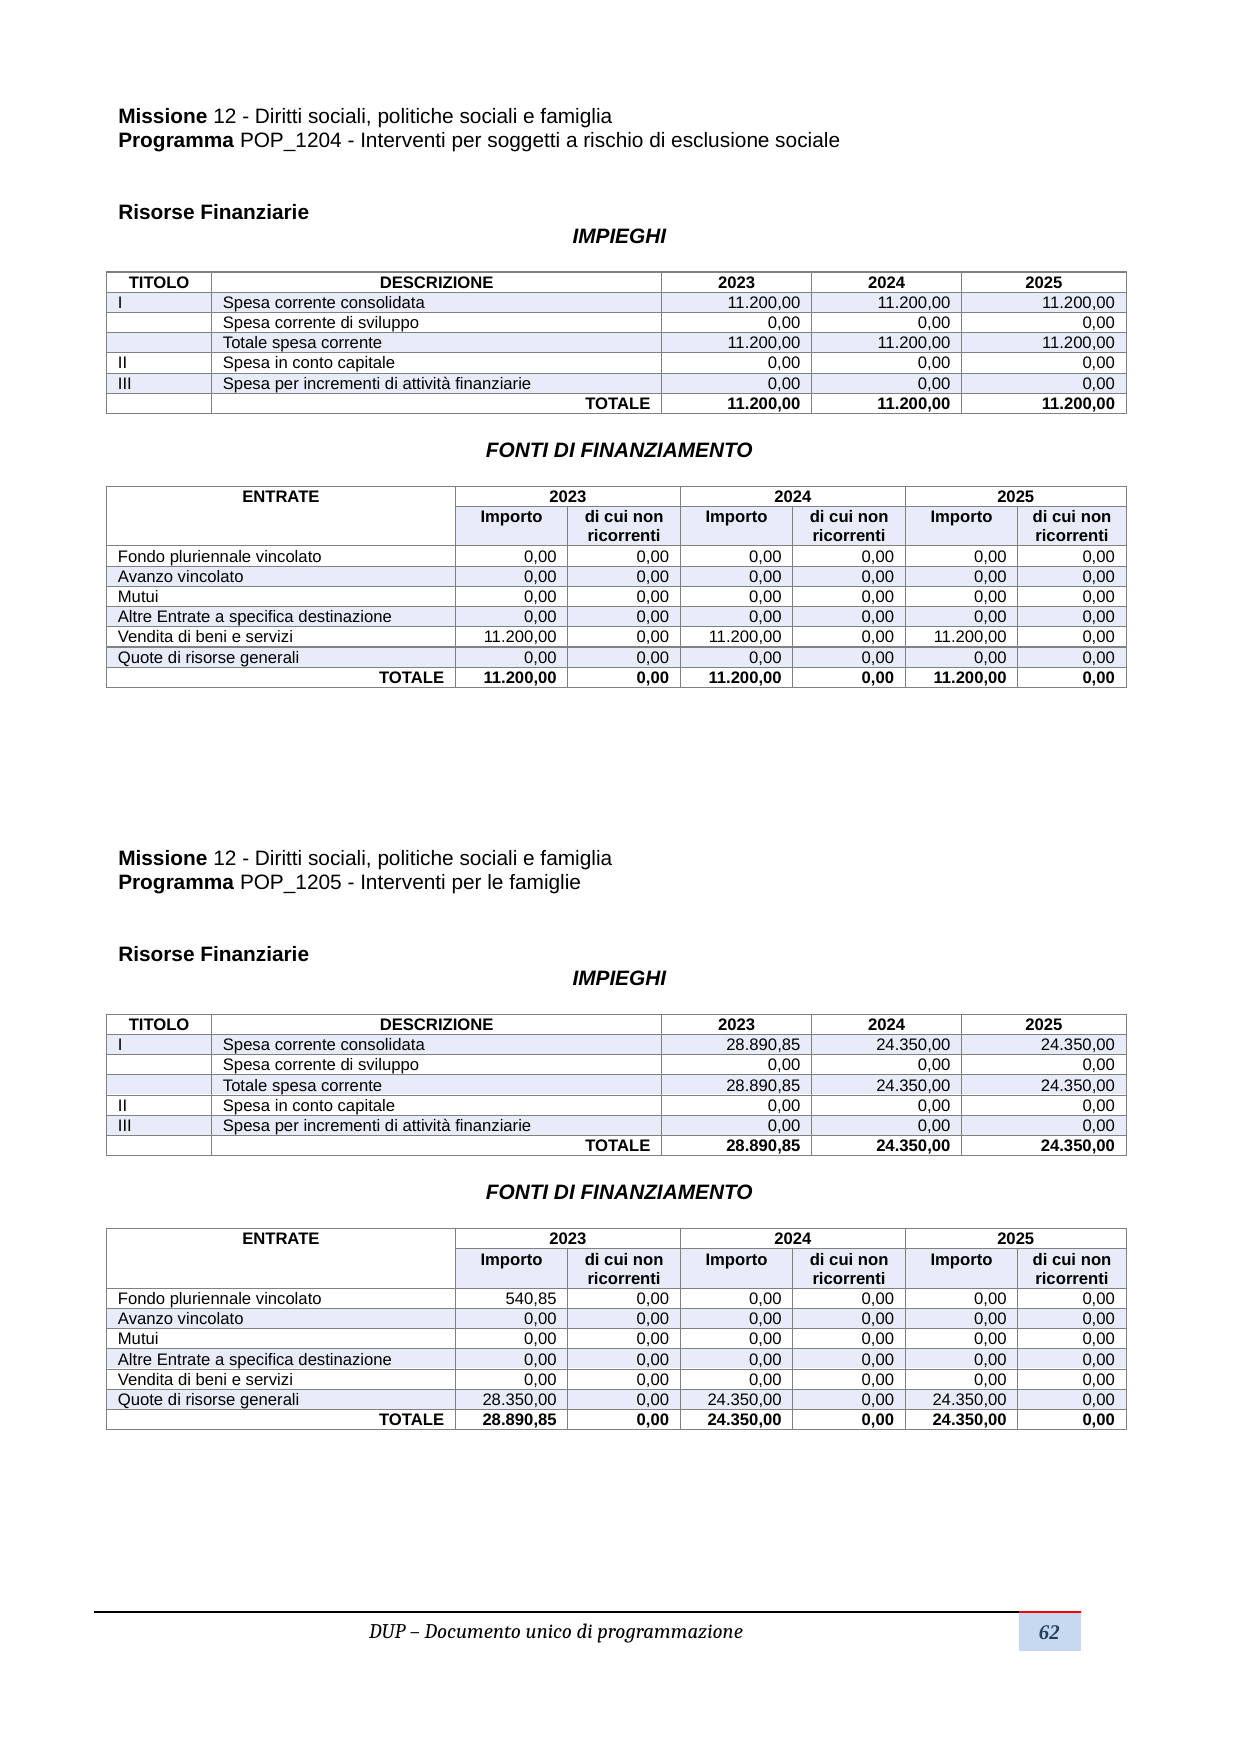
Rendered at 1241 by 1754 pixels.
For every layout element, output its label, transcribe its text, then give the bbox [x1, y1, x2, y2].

table_cell 540,85 [456, 1289, 567, 1308]
table_cell Avanzo vincolato [107, 567, 455, 586]
table_cell [107, 394, 211, 413]
table_cell 0,00 [1018, 1289, 1126, 1308]
table_cell di cui non ricorrenti [793, 507, 905, 545]
table_cell 0,00 [662, 353, 811, 372]
table_cell Spesa corrente consolidata [212, 293, 661, 312]
table_cell III [107, 374, 211, 393]
table_cell 0,00 [662, 1116, 811, 1135]
table_header DESCRIZIONE [212, 273, 661, 292]
table_cell 0,00 [568, 1370, 680, 1389]
table_cell 28.890,85 [456, 1410, 567, 1429]
table_cell 0,00 [568, 546, 680, 566]
table_header TITOLO [107, 273, 211, 292]
table_cell di cui non ricorrenti [568, 1249, 680, 1288]
table_cell Mutui [107, 1329, 455, 1348]
table_cell 0,00 [568, 1329, 680, 1348]
table_cell TOTALE [107, 1410, 455, 1429]
table_header 2023 [662, 273, 811, 292]
table_cell 0,00 [906, 1289, 1017, 1308]
table_cell 0,00 [456, 546, 567, 566]
table_cell 11.200,00 [662, 333, 811, 352]
table_cell 11.200,00 [962, 293, 1126, 312]
table_cell Spesa corrente di sviluppo [212, 313, 661, 332]
table_cell Totale spesa corrente [212, 333, 661, 352]
table_cell 0,00 [793, 648, 905, 667]
table_header ENTRATE [107, 1229, 455, 1288]
table_cell 0,00 [568, 1289, 680, 1308]
table_cell 28.350,00 [456, 1390, 567, 1409]
table_cell Mutui [107, 587, 455, 606]
table_cell 0,00 [793, 587, 905, 606]
table_header 2025 [962, 273, 1126, 292]
table_cell Vendita di beni e servizi [107, 627, 455, 646]
table_cell 0,00 [793, 1370, 905, 1389]
table_cell 0,00 [1018, 627, 1126, 646]
table_cell 0,00 [1018, 1349, 1126, 1368]
table_cell 0,00 [793, 1410, 905, 1429]
table_cell 0,00 [793, 1329, 905, 1348]
table_cell 0,00 [568, 1390, 680, 1409]
table_cell Altre Entrate a specifica destinazione [107, 1349, 455, 1368]
table_cell Importo [906, 507, 1017, 545]
table_cell Spesa corrente di sviluppo [212, 1055, 661, 1074]
table_cell 0,00 [681, 1349, 792, 1368]
table_cell [107, 1055, 211, 1074]
table_cell Importo [456, 1249, 567, 1288]
table_cell 0,00 [681, 1370, 792, 1389]
table_cell 0,00 [812, 313, 961, 332]
table_header 2025 [962, 1015, 1126, 1034]
table_cell Quote di risorse generali [107, 1390, 455, 1409]
table_cell di cui non ricorrenti [1018, 1249, 1126, 1288]
table_cell 28.890,85 [662, 1136, 811, 1155]
table_cell 11.200,00 [812, 333, 961, 352]
table_cell 11.200,00 [681, 627, 792, 646]
table_header 2023 [456, 1229, 680, 1248]
table_cell 11.200,00 [662, 293, 811, 312]
text Missione 12 - Diritti sociali, politiche sociali e famiglia [118, 104, 1122, 128]
table_cell 0,00 [681, 587, 792, 606]
text FONTI DI FINANZIAMENTO [118, 1180, 1122, 1204]
table_cell 24.350,00 [962, 1136, 1126, 1155]
text Risorse Finanziarie [118, 199, 1122, 223]
table_cell 0,00 [662, 1055, 811, 1074]
table_cell 0,00 [962, 313, 1126, 332]
table_cell 0,00 [456, 1329, 567, 1348]
table_cell 0,00 [962, 1055, 1126, 1074]
table_cell 0,00 [568, 1410, 680, 1429]
table_cell [107, 333, 211, 352]
table_cell TOTALE [212, 394, 661, 413]
table_cell Importo [681, 1249, 792, 1288]
table_header TITOLO [107, 1015, 211, 1034]
table_cell 0,00 [793, 1390, 905, 1409]
table_cell 0,00 [812, 1116, 961, 1135]
table_cell I [107, 1035, 211, 1054]
table_cell 24.350,00 [906, 1390, 1017, 1409]
table_cell 24.350,00 [812, 1075, 961, 1094]
table_cell 0,00 [793, 1309, 905, 1328]
table_cell 0,00 [793, 668, 905, 687]
table_cell Quote di risorse generali [107, 648, 455, 667]
table_cell 0,00 [681, 648, 792, 667]
text IMPIEGHI [118, 966, 1122, 990]
text Programma POP_1204 - Interventi per soggetti a rischio di esclusione sociale [118, 128, 1122, 152]
table_cell 11.200,00 [962, 394, 1126, 413]
table_cell 11.200,00 [456, 627, 567, 646]
table_cell di cui non ricorrenti [793, 1249, 905, 1288]
table_cell 0,00 [568, 668, 680, 687]
table_cell Importo [681, 507, 792, 545]
table_cell Altre Entrate a specifica destinazione [107, 607, 455, 626]
table_cell 11.200,00 [962, 333, 1126, 352]
table_cell 11.200,00 [681, 668, 792, 687]
table_cell 0,00 [962, 1096, 1126, 1115]
table_cell 0,00 [456, 1309, 567, 1328]
table_cell 0,00 [793, 567, 905, 586]
text IMPIEGHI [118, 223, 1122, 247]
table_cell 0,00 [681, 546, 792, 566]
table_cell 0,00 [681, 1289, 792, 1308]
table_cell 0,00 [456, 1370, 567, 1389]
table_cell 0,00 [681, 1309, 792, 1328]
table_cell [107, 1075, 211, 1094]
table_cell 0,00 [793, 1289, 905, 1308]
table_cell 0,00 [456, 648, 567, 667]
table_cell 0,00 [812, 1055, 961, 1074]
table_cell 0,00 [906, 648, 1017, 667]
table_cell di cui non ricorrenti [1018, 507, 1126, 545]
table_cell 24.350,00 [681, 1410, 792, 1429]
table_cell 0,00 [1018, 1410, 1126, 1429]
table_cell 0,00 [456, 567, 567, 586]
table_header 2023 [456, 487, 680, 506]
table_cell 11.200,00 [812, 394, 961, 413]
table_cell 0,00 [1018, 1329, 1126, 1348]
table_cell TOTALE [107, 668, 455, 687]
table_cell 0,00 [662, 313, 811, 332]
table_cell Importo [906, 1249, 1017, 1288]
table_cell 0,00 [906, 587, 1017, 606]
table_cell 0,00 [906, 1309, 1017, 1328]
table_cell 0,00 [962, 374, 1126, 393]
table_header 2024 [812, 1015, 961, 1034]
table_header 2025 [906, 1229, 1126, 1248]
table_cell 11.200,00 [456, 668, 567, 687]
table_cell Avanzo vincolato [107, 1309, 455, 1328]
table_cell 0,00 [568, 1349, 680, 1368]
table_cell Spesa in conto capitale [212, 353, 661, 372]
table_cell 0,00 [568, 607, 680, 626]
table_header 2023 [662, 1015, 811, 1034]
table_cell 24.350,00 [812, 1136, 961, 1155]
table_cell Fondo pluriennale vincolato [107, 1289, 455, 1308]
table_cell 24.350,00 [812, 1035, 961, 1054]
table_cell 0,00 [662, 374, 811, 393]
text FONTI DI FINANZIAMENTO [118, 438, 1122, 462]
table_cell 0,00 [812, 1096, 961, 1115]
table_cell 0,00 [812, 353, 961, 372]
table_header DESCRIZIONE [212, 1015, 661, 1034]
table_cell 0,00 [1018, 1309, 1126, 1328]
table_cell 0,00 [1018, 1390, 1126, 1409]
table_cell 0,00 [681, 567, 792, 586]
table_cell 0,00 [793, 627, 905, 646]
table_cell TOTALE [212, 1136, 661, 1155]
table_cell 0,00 [962, 353, 1126, 372]
table_cell 0,00 [568, 627, 680, 646]
table_cell 0,00 [456, 607, 567, 626]
text Risorse Finanziarie [118, 942, 1122, 966]
table_cell 0,00 [662, 1096, 811, 1115]
table_cell 0,00 [681, 1329, 792, 1348]
table_cell Importo [456, 507, 567, 545]
table_cell 0,00 [1018, 587, 1126, 606]
table_cell 0,00 [568, 1309, 680, 1328]
table_header ENTRATE [107, 487, 455, 545]
table_cell 11.200,00 [906, 627, 1017, 646]
table_cell 11.200,00 [812, 293, 961, 312]
table_cell Totale spesa corrente [212, 1075, 661, 1094]
table_cell II [107, 353, 211, 372]
table_cell 0,00 [1018, 648, 1126, 667]
table_cell 0,00 [456, 1349, 567, 1368]
table_cell Spesa per incrementi di attività finanziarie [212, 374, 661, 393]
text Missione 12 - Diritti sociali, politiche sociali e famiglia [118, 846, 1122, 870]
table_cell 0,00 [793, 1349, 905, 1368]
table_cell 0,00 [906, 567, 1017, 586]
table_cell 0,00 [1018, 668, 1126, 687]
table_cell 0,00 [568, 587, 680, 606]
table_cell Vendita di beni e servizi [107, 1370, 455, 1389]
table_cell 28.890,85 [662, 1075, 811, 1094]
table_cell 0,00 [906, 1370, 1017, 1389]
table_cell 0,00 [906, 1349, 1017, 1368]
table_cell 11.200,00 [906, 668, 1017, 687]
table_cell 11.200,00 [662, 394, 811, 413]
table_header 2024 [681, 487, 905, 506]
table_cell 0,00 [1018, 1370, 1126, 1389]
table_cell Spesa per incrementi di attività finanziarie [212, 1116, 661, 1135]
table_cell di cui non ricorrenti [568, 507, 680, 545]
table_cell I [107, 293, 211, 312]
table_cell 24.350,00 [962, 1035, 1126, 1054]
table_cell III [107, 1116, 211, 1135]
table_cell 0,00 [812, 374, 961, 393]
table_cell 0,00 [962, 1116, 1126, 1135]
table_cell 0,00 [906, 1329, 1017, 1348]
table_cell 0,00 [906, 607, 1017, 626]
table_cell 0,00 [568, 567, 680, 586]
table_cell 28.890,85 [662, 1035, 811, 1054]
table_cell Spesa corrente consolidata [212, 1035, 661, 1054]
table_cell II [107, 1096, 211, 1115]
text Programma POP_1205 - Interventi per le famiglie [118, 870, 1122, 894]
table_header 2024 [681, 1229, 905, 1248]
table_header 2025 [906, 487, 1126, 506]
table_cell 24.350,00 [962, 1075, 1126, 1094]
table_cell 0,00 [793, 546, 905, 566]
table_cell 0,00 [681, 607, 792, 626]
table_cell 0,00 [1018, 567, 1126, 586]
table_cell [107, 1136, 211, 1155]
table_cell Spesa in conto capitale [212, 1096, 661, 1115]
table_cell 0,00 [456, 587, 567, 606]
table_cell [107, 313, 211, 332]
table_cell 0,00 [568, 648, 680, 667]
table_cell 0,00 [906, 546, 1017, 566]
table_cell Fondo pluriennale vincolato [107, 546, 455, 566]
table_header 2024 [812, 273, 961, 292]
table_cell 0,00 [1018, 546, 1126, 566]
table_cell 0,00 [1018, 607, 1126, 626]
table_cell 0,00 [793, 607, 905, 626]
table_cell 24.350,00 [681, 1390, 792, 1409]
table_cell 24.350,00 [906, 1410, 1017, 1429]
